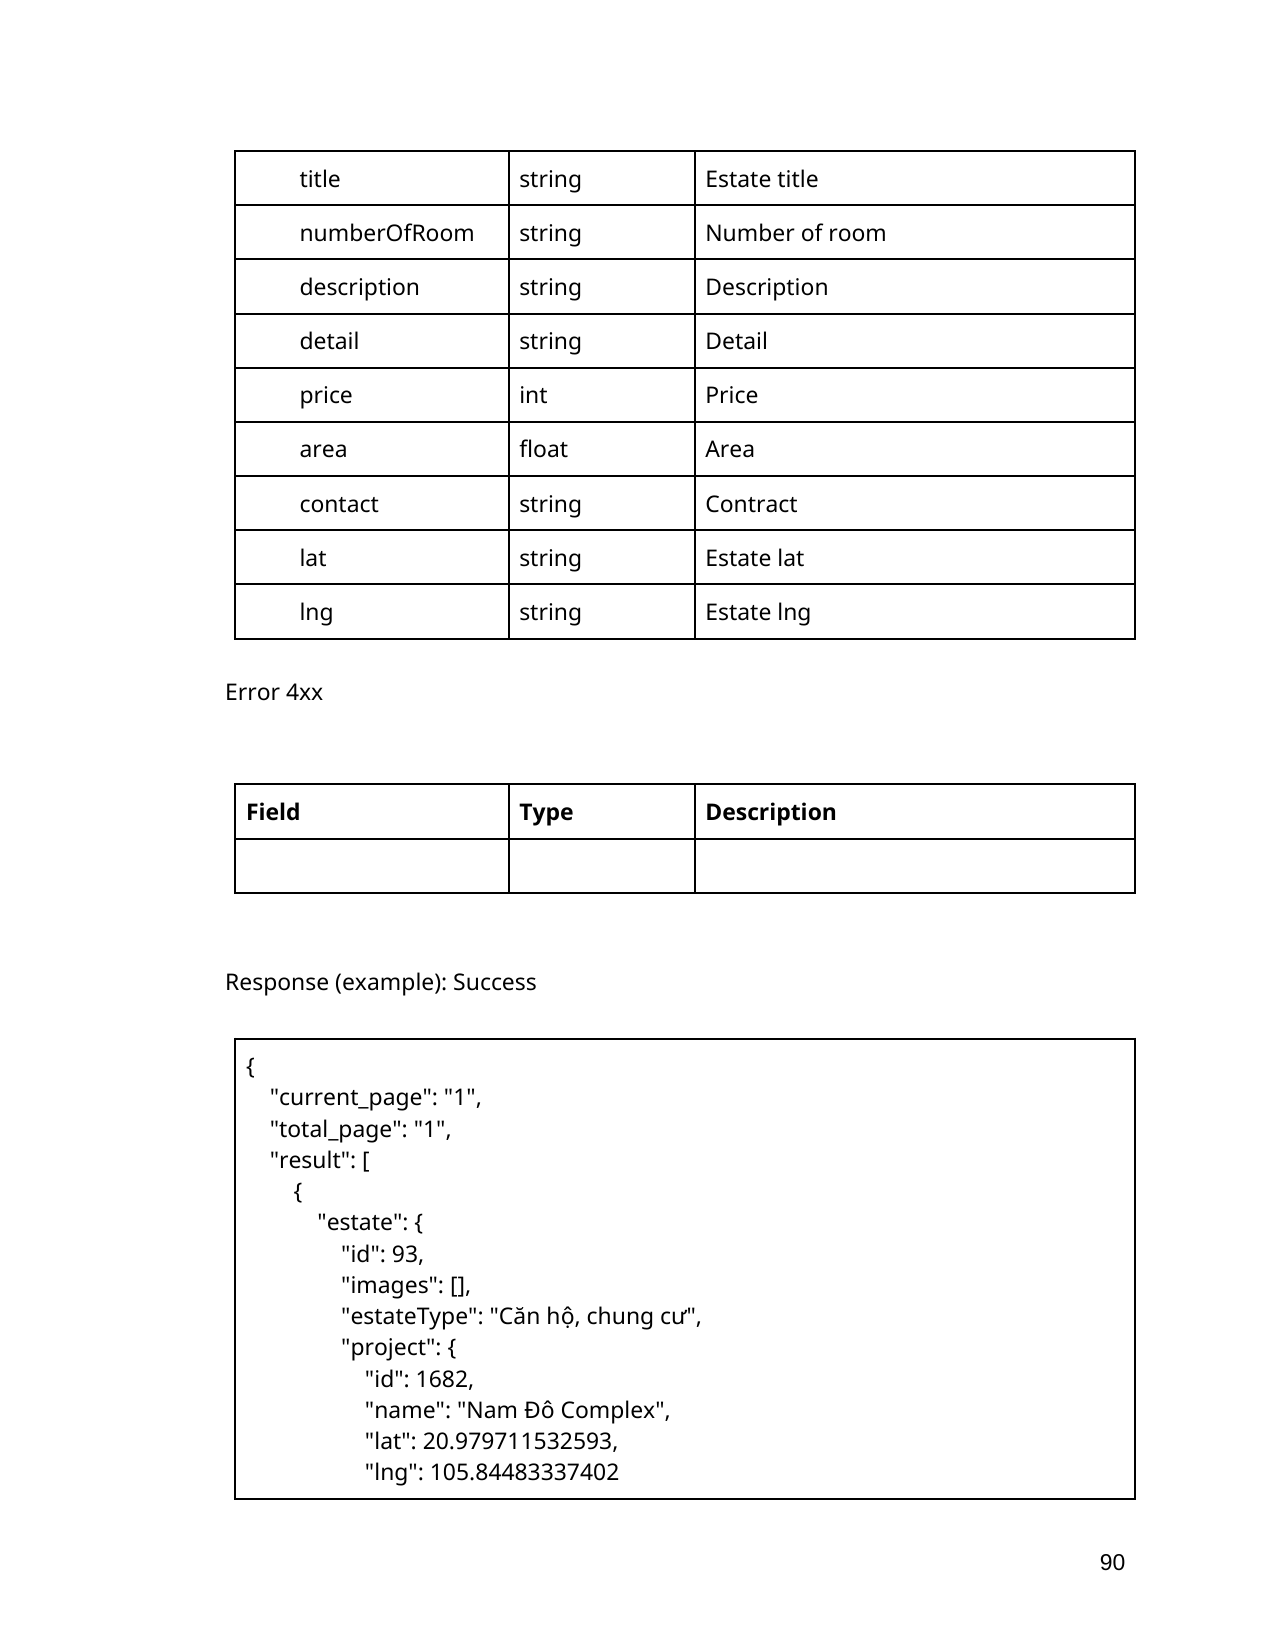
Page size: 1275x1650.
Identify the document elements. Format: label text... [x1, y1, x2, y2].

table_cell contact [236, 477, 508, 529]
table_cell Estate lng [696, 585, 1134, 637]
table_cell detail [236, 315, 508, 367]
table_cell int [510, 369, 694, 421]
table_cell string [510, 477, 694, 529]
table_cell Estate lat [696, 531, 1134, 583]
table_header Type [510, 785, 694, 837]
table_cell area [236, 423, 508, 475]
text Response (example): Success [225, 966, 1125, 997]
table_cell description [236, 260, 508, 312]
table_cell price [236, 369, 508, 421]
table_cell [696, 840, 1134, 892]
table_header Field [236, 785, 508, 837]
table_cell Contract [696, 477, 1134, 529]
text Error 4xx [225, 676, 1125, 707]
table_cell Detail [696, 315, 1134, 367]
table_cell Area [696, 423, 1134, 475]
table_cell Number of room [696, 206, 1134, 258]
table_cell Price [696, 369, 1134, 421]
table_cell string [510, 206, 694, 258]
table_cell float [510, 423, 694, 475]
table_cell Estate title [696, 152, 1134, 204]
table_cell string [510, 152, 694, 204]
table_cell string [510, 531, 694, 583]
table_cell [236, 840, 508, 892]
table_cell string [510, 260, 694, 312]
table_cell Description [696, 260, 1134, 312]
table_header Description [696, 785, 1134, 837]
table_cell lng [236, 585, 508, 637]
table_cell string [510, 585, 694, 637]
table_cell [510, 840, 694, 892]
table_header { "current_page": "1", "total_page": "1", "result": [ { "estate": { "id": 93, "images": [], "estateType": "Căn hộ, chung cư", "project": { "id": 1682, "name": "Nam Đô Complex", "lat": 20.979711532593, "lng": 105.84483337402 [236, 1040, 1134, 1498]
table_cell lat [236, 531, 508, 583]
table_cell title [236, 152, 508, 204]
table_cell string [510, 315, 694, 367]
table_cell numberOfRoom [236, 206, 508, 258]
